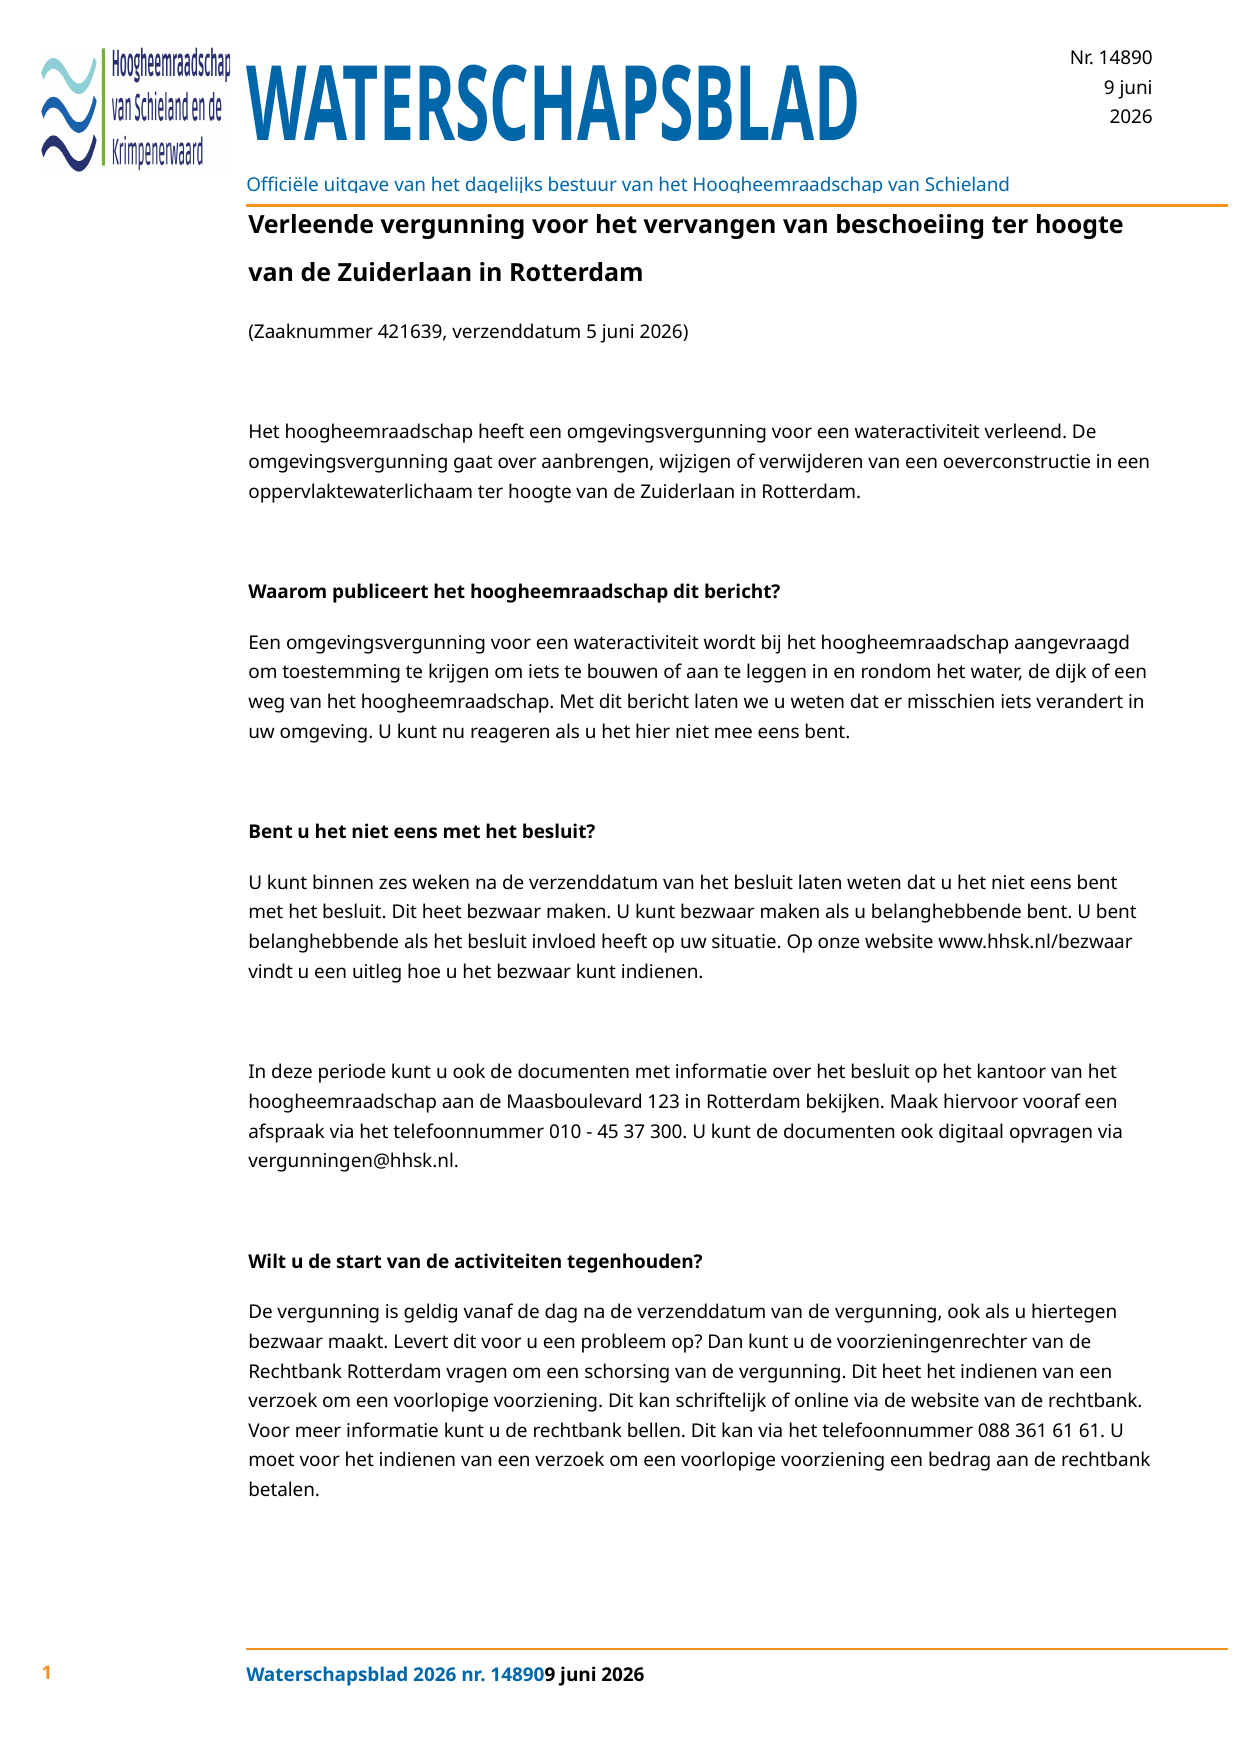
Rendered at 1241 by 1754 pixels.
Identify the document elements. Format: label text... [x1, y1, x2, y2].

text Een omgevingsvergunning voor een wateractiviteit wordt bij het hoogheemraadschap aangevraagd om toestemming te krijgen om iets te bouwen of aan te leggen in en rondom het water, de dijk of een weg van het hoogheemraadschap. Met dit bericht laten we u weten dat er misschien iets verandert in uw omgeving. U kunt nu reageren als u het hier niet mee eens bent. [248, 629, 1152, 744]
text Wilt u de start van de activiteiten tegenhouden? [248, 1248, 1152, 1274]
text U kunt binnen zes weken na de verzenddatum van het besluit laten weten dat u het niet eens bent met het besluit. Dit heet bezwaar maken. U kunt bezwaar maken als u belanghebbende bent. U bent belanghebbende als het besluit invloed heeft op uw situatie. Op onze website www.hhsk.nl/bezwaar vindt u een uitleg hoe u het bezwaar kunt indienen. [248, 869, 1152, 984]
text Waarom publiceert het hoogheemraadschap dit bericht? [248, 579, 1152, 604]
text In deze periode kunt u ook de documenten met informatie over het besluit op het kantoor van het hoogheemraadschap aan de Maasboulevard 123 in Rotterdam bekijken. Maak hiervoor vooraf een afspraak via het telefoonnummer 010 - 45 37 300. U kunt de documenten ook digitaal opvragen via vergunningen@hhsk.nl. [248, 1059, 1152, 1173]
text Bent u het niet eens met het besluit? [248, 819, 1152, 844]
text De vergunning is geldig vanaf de dag na de verzenddatum van de vergunning, ook als u hiertegen bezwaar maakt. Levert dit voor u een probleem op? Dan kunt u de voorzieningenrechter van de Rechtbank Rotterdam vragen om een schorsing van de vergunning. Dit heet het indienen van een verzoek om een voorlopige voorziening. Dit kan schriftelijk of online via de website van de rechtbank. Voor meer informatie kunt u de rechtbank bellen. Dit kan via het telefoonnummer 088 361 61 61. U moet voor het indienen van een verzoek om een voorlopige voorziening een bedrag aan de rechtbank betalen. [248, 1299, 1152, 1502]
text (Zaaknummer 421639, verzenddatum 5 juni 2026) [248, 318, 1152, 344]
picture [41, 47, 231, 172]
text Verleende vergunning voor het vervangen van beschoeiing ter hoogte van de Zuiderlaan in Rotterdam [248, 207, 1152, 288]
text Het hoogheemraadschap heeft een omgevingsvergunning voor een wateractiviteit verleend. De omgevingsvergunning gaat over aanbrengen, wijzigen of verwijderen van een oeverconstructie in een oppervlaktewaterlichaam ter hoogte van de Zuiderlaan in Rotterdam. [248, 419, 1152, 504]
